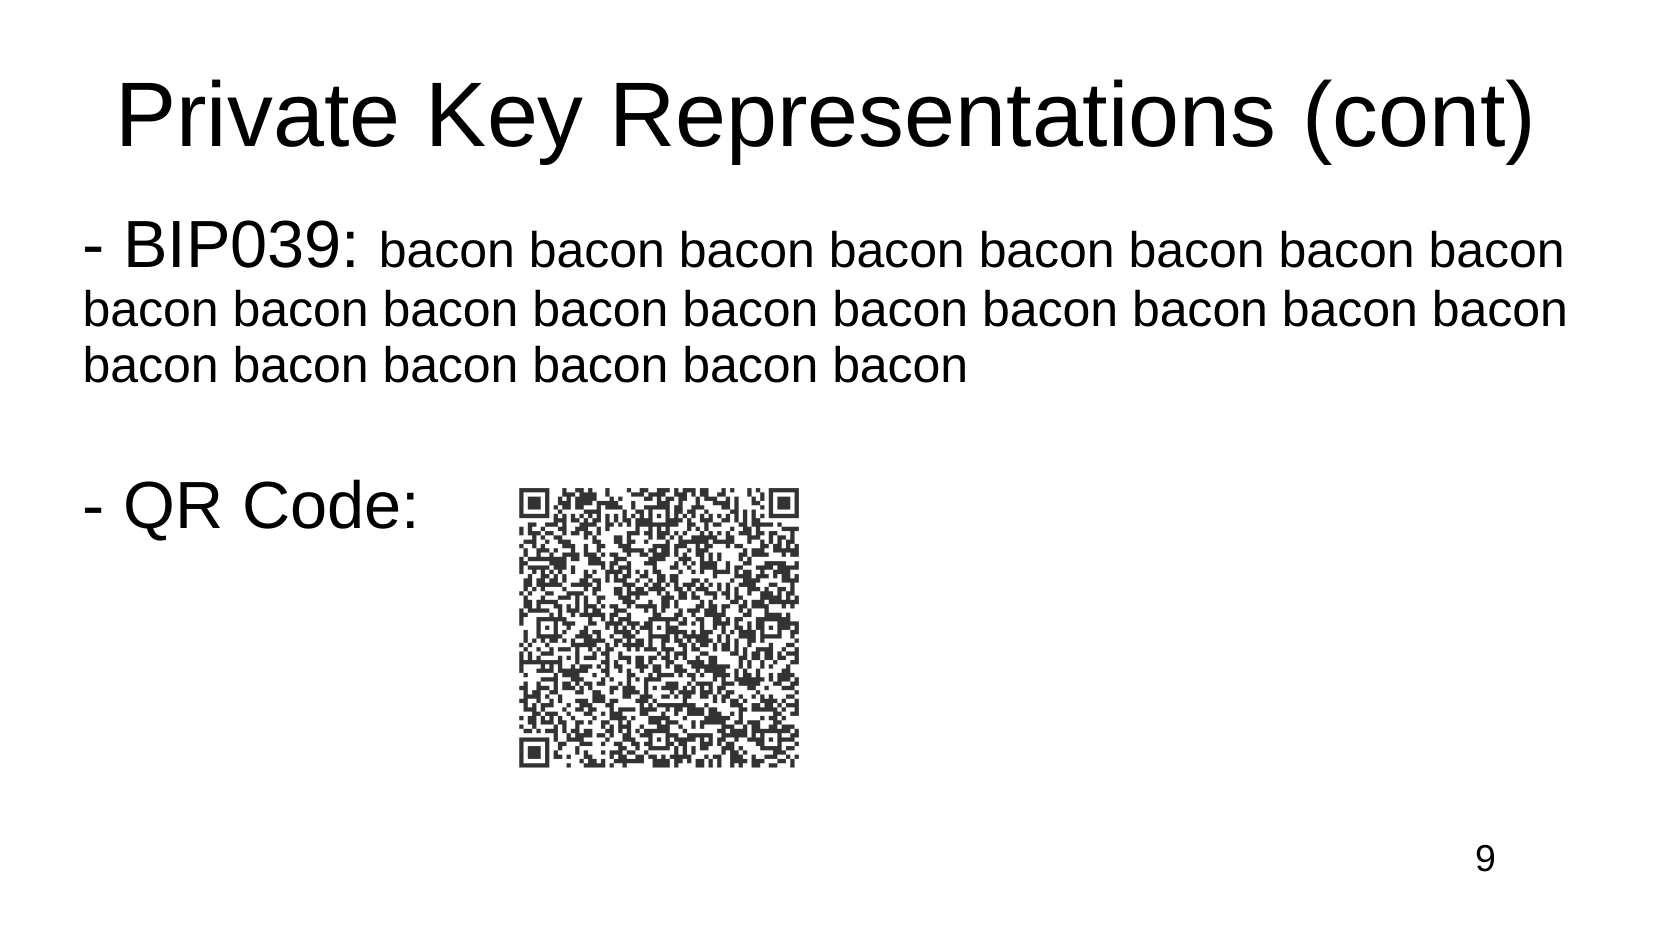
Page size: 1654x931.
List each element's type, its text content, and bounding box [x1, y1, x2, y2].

text_box [1460, 829, 1654, 901]
title Private Key Representations (cont) [82, 37, 1571, 193]
text_box - BIP039: bacon bacon bacon bacon bacon bacon bacon bacon bacon bacon bacon bacon bacon bacon bacon bacon bacon bacon bacon bacon bacon bacon bacon bacon - QR Code: [82, 206, 1571, 767]
picture [487, 487, 800, 788]
